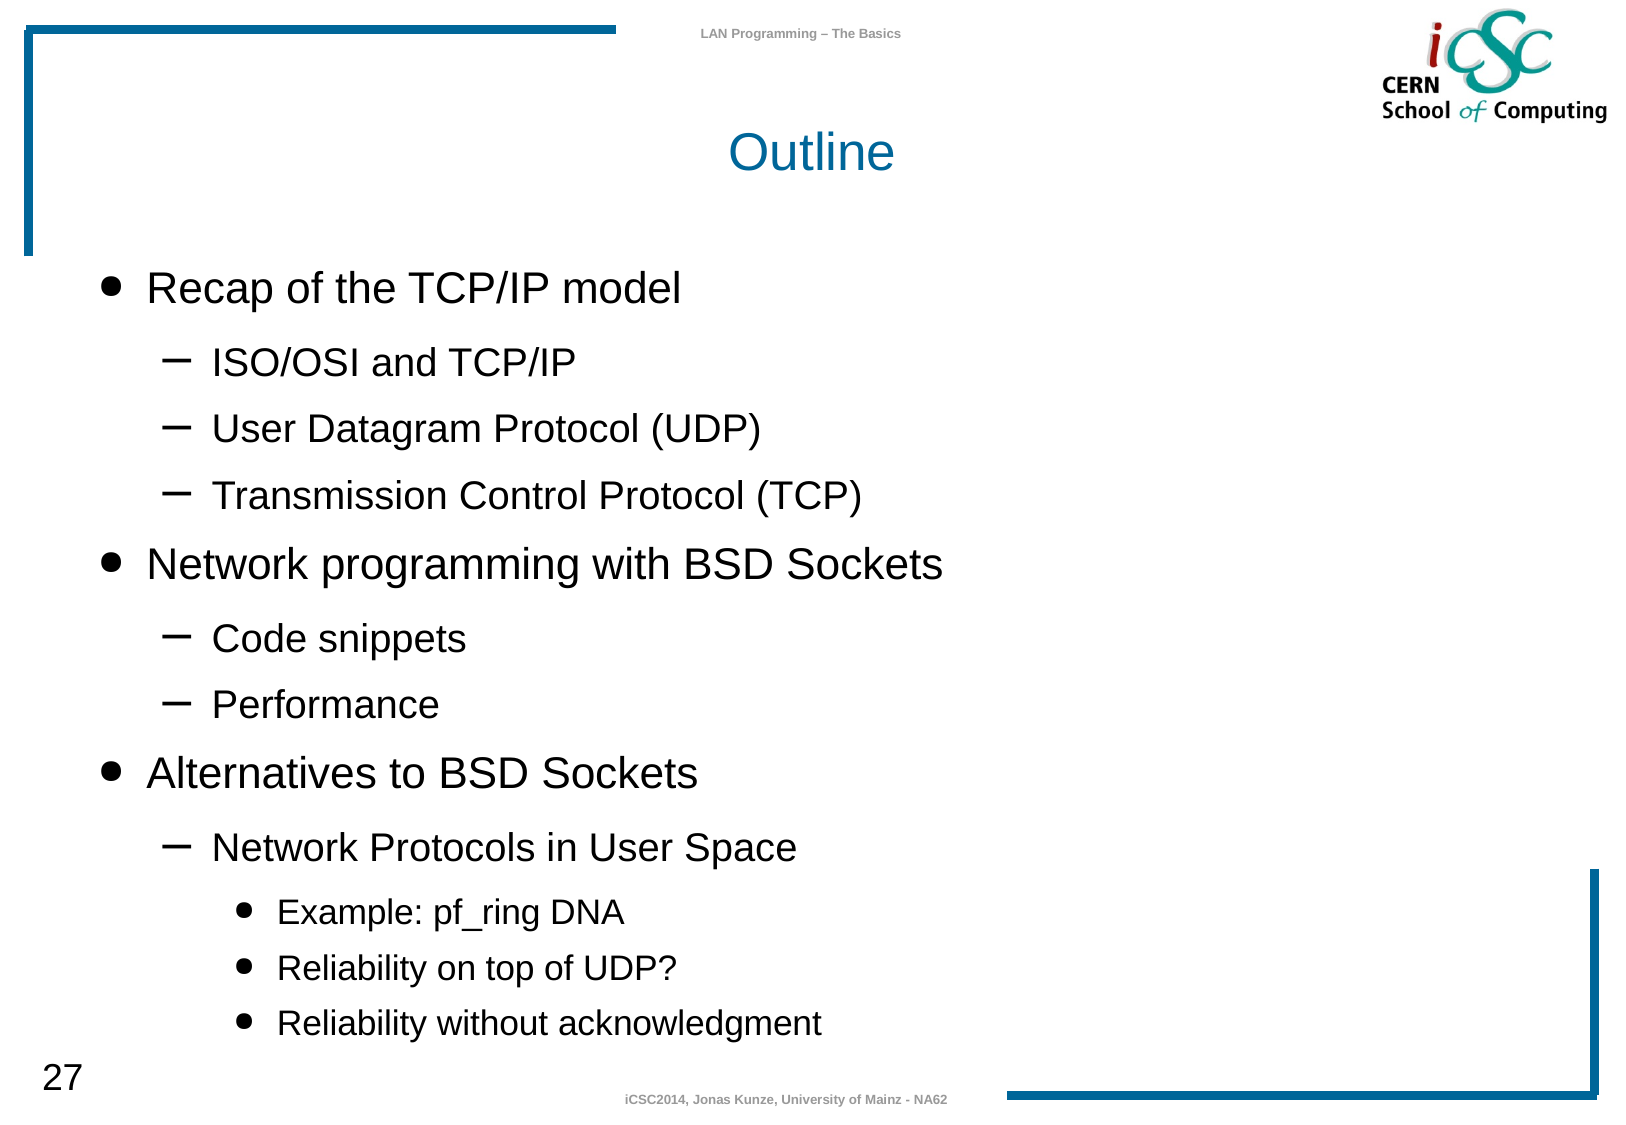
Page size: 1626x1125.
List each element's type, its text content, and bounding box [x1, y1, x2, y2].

title Outline [81, 44, 1544, 233]
list Recap of the TCP/IP model ISO/OSI and TCP/IP User Datagram Protocol (UDP) Transmission Control Protocol (TCP) Network programming with BSD Sockets Code snippets Performance Alternatives to BSD Sockets Network Protocols in User Space Example: pf_ring DNA Reliability on top of UDP? Reliability without acknowledgment [81, 263, 1512, 1051]
picture [1381, 8, 1608, 125]
